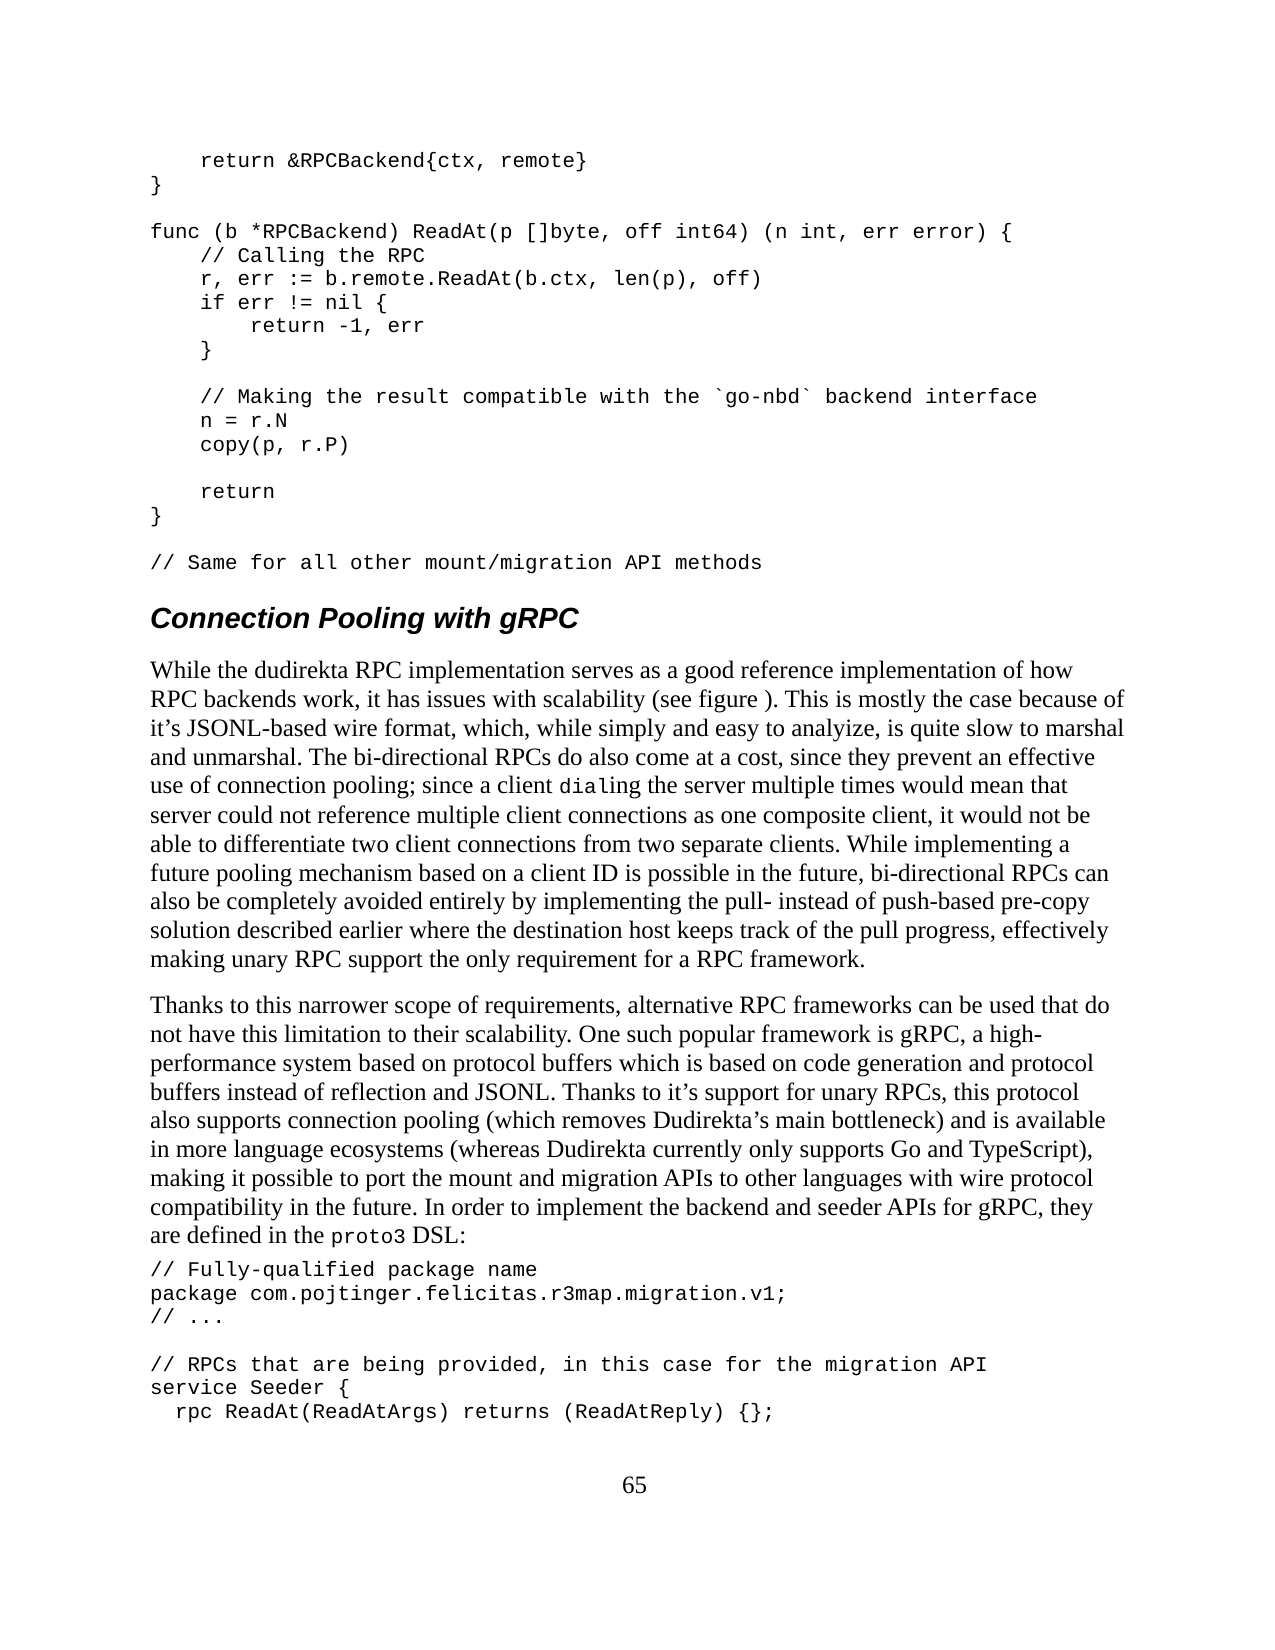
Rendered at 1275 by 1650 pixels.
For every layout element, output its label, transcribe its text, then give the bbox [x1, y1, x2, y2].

text return &RPCBackend{ctx, remote} [150, 150, 1125, 174]
text } [150, 339, 1125, 363]
text service Seeder { [150, 1377, 1125, 1401]
text return -1, err [150, 316, 1125, 339]
text // ... [150, 1306, 1125, 1330]
text func (b *RPCBackend) ReadAt(p []byte, off int64) (n int, err error) { [150, 221, 1125, 244]
text // Fully-qualified package name [150, 1259, 1125, 1283]
text return [150, 481, 1125, 505]
text // Calling the RPC [150, 244, 1125, 268]
subtitle Connection Pooling with gRPC [150, 601, 1125, 634]
text copy(p, r.P) [150, 434, 1125, 457]
text While the dudirekta RPC implementation serves as a good reference implementation of how RPC backends work, it has issues with scalability (see figure ). This is mostly the case because of it’s JSONL-based wire format, which, while simply and easy to analyize, is quite slow to marshal and unmarshal. The bi-directional RPCs do also come at a cost, since they prevent an effective use of connection pooling; since a client dialing the server multiple times would mean that server could not reference multiple client connections as one composite client, it would not be able to differentiate two client connections from two separate clients. While implementing a future pooling mechanism based on a client ID is possible in the future, bi-directional RPCs can also be completely avoided entirely by implementing the pull- instead of push-based pre-copy solution described earlier where the destination host keeps track of the pull progress, effectively making unary RPC support the only requirement for a RPC framework. [150, 656, 1125, 973]
text if err != nil { [150, 292, 1125, 316]
text } [150, 174, 1125, 197]
text // Same for all other mount/migration API methods [150, 552, 1125, 576]
text rpc ReadAt(ReadAtArgs) returns (ReadAtReply) {}; [150, 1401, 1125, 1425]
text } [150, 505, 1125, 528]
text r, err := b.remote.ReadAt(b.ctx, len(p), off) [150, 268, 1125, 292]
text Thanks to this narrower scope of requirements, alternative RPC frameworks can be used that do not have this limitation to their scalability. One such popular framework is gRPC, a high-performance system based on protocol buffers which is based on code generation and protocol buffers instead of reflection and JSONL. Thanks to it’s support for unary RPCs, this protocol also supports connection pooling (which removes Dudirekta’s main bottleneck) and is available in more language ecosystems (whereas Dudirekta currently only supports Go and TypeScript), making it possible to port the mount and migration APIs to other languages with wire protocol compatibility in the future. In order to implement the backend and seeder APIs for gRPC, they are defined in the proto3 DSL: [150, 991, 1125, 1250]
text // RPCs that are being provided, in this case for the migration API [150, 1354, 1125, 1377]
text n = r.N [150, 410, 1125, 434]
text package com.pojtinger.felicitas.r3map.migration.v1; [150, 1283, 1125, 1306]
text // Making the result compatible with the `go-nbd` backend interface [150, 386, 1125, 410]
